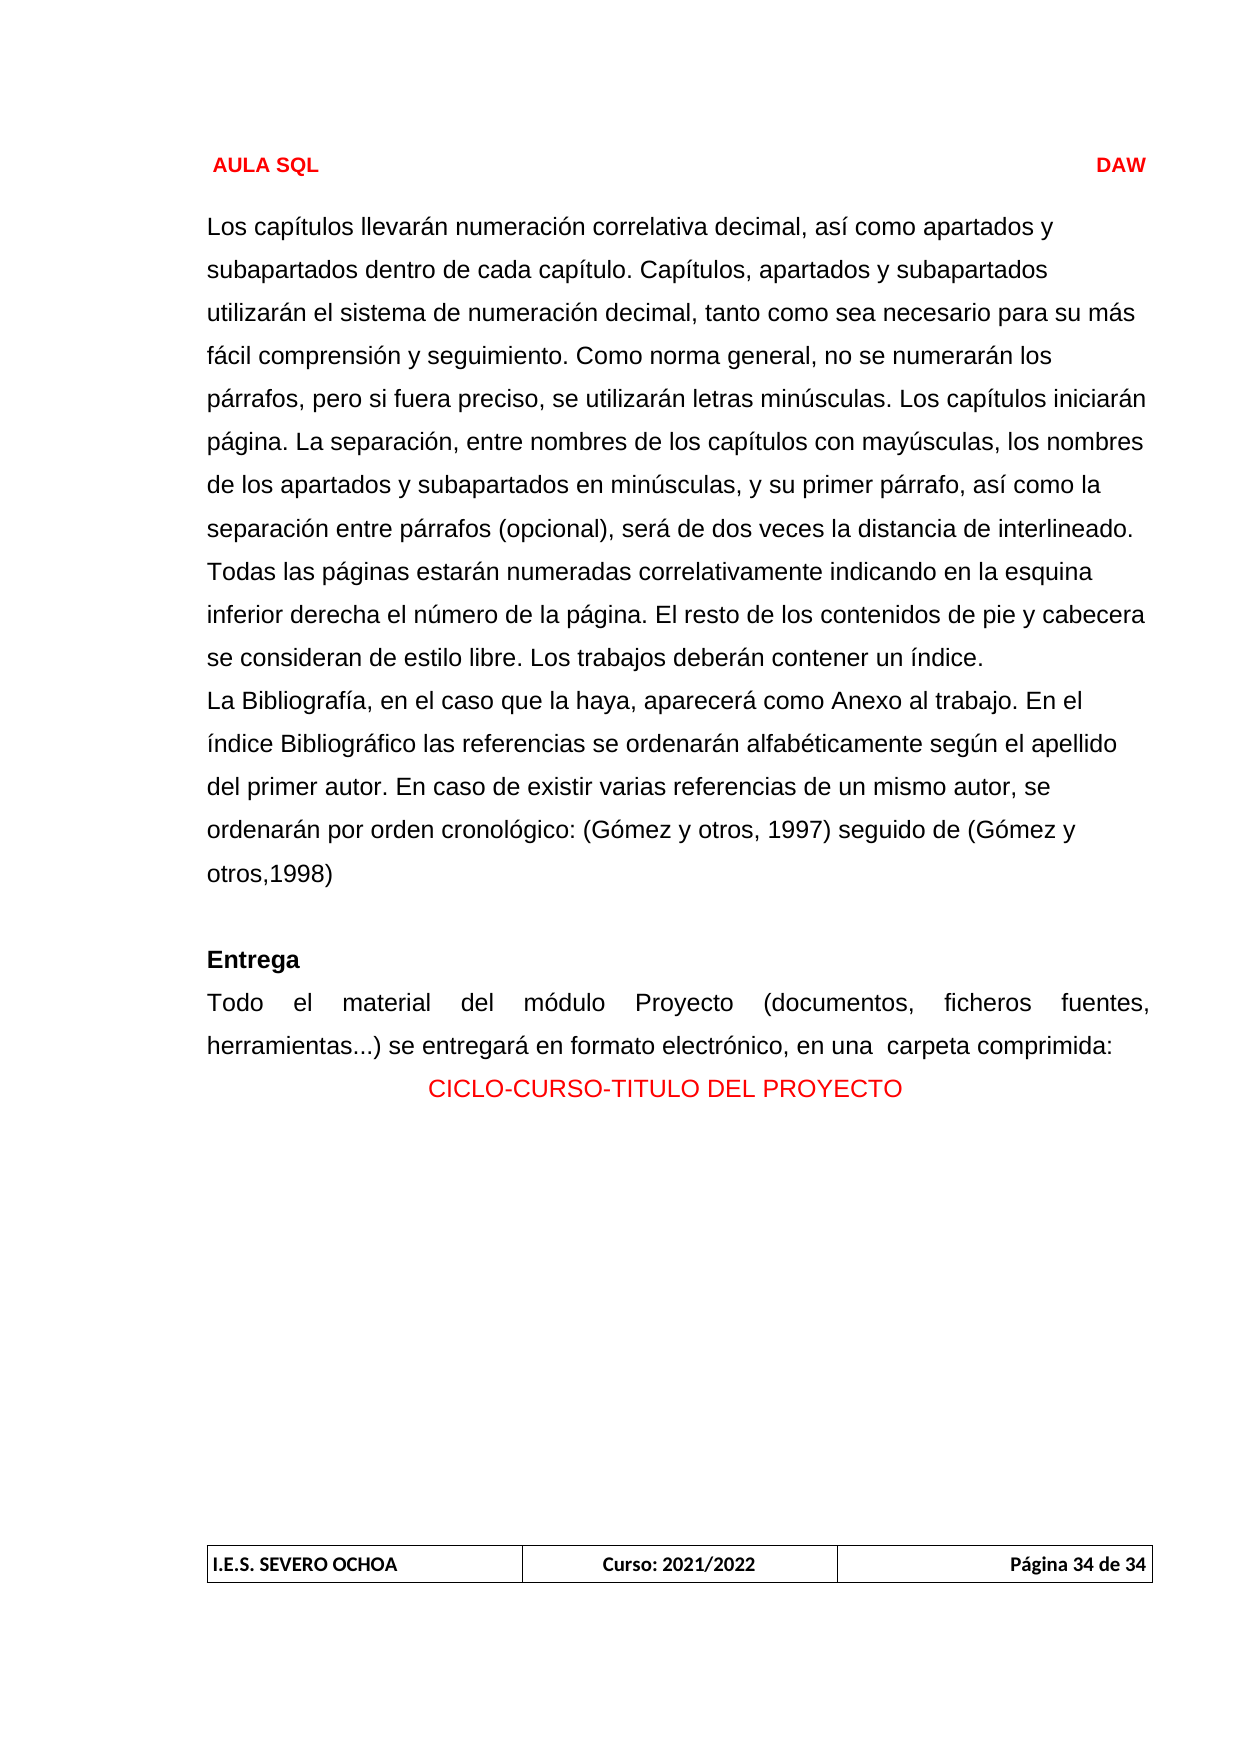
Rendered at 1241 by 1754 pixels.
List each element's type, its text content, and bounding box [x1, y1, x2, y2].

text La Bibliografía, en el caso que la haya, aparecerá como Anexo al trabajo. En el índice Bibliográfico las referencias se ordenarán alfabéticamente según el apellido del primer autor. En caso de existir varias referencias de un mismo autor, se ordenarán por orden cronológico: (Gómez y otros, 1997) seguido de (Gómez y otros,1998) [207, 686, 1152, 887]
text Los capítulos llevarán numeración correlativa decimal, así como apartados y subapartados dentro de cada capítulo. Capítulos, apartados y subapartados utilizarán el sistema de numeración decimal, tanto como sea necesario para su más fácil comprensión y seguimiento. Como norma general, no se numerarán los párrafos, pero si fuera preciso, se utilizarán letras minúsculas. Los capítulos iniciarán página. La separación, entre nombres de los capítulos con mayúsculas, los nombres de los apartados y subapartados en minúsculas, y su primer párrafo, así como la separación entre párrafos (opcional), será de dos veces la distancia de interlineado. [207, 212, 1152, 542]
list Entrega [169, 945, 1152, 974]
list Todo el material del módulo Proyecto (documentos, ficheros fuentes, herramientas...) se entregará en formato electrónico, en una carpeta comprimida: [169, 988, 1152, 1060]
text CICLO-CURSO-TITULO DEL PROYECTO [207, 1074, 1152, 1103]
text Todas las páginas estarán numeradas correlativamente indicando en la esquina inferior derecha el número de la página. El resto de los contenidos de pie y cabecera se consideran de estilo libre. Los trabajos deberán contener un índice. [207, 557, 1152, 672]
